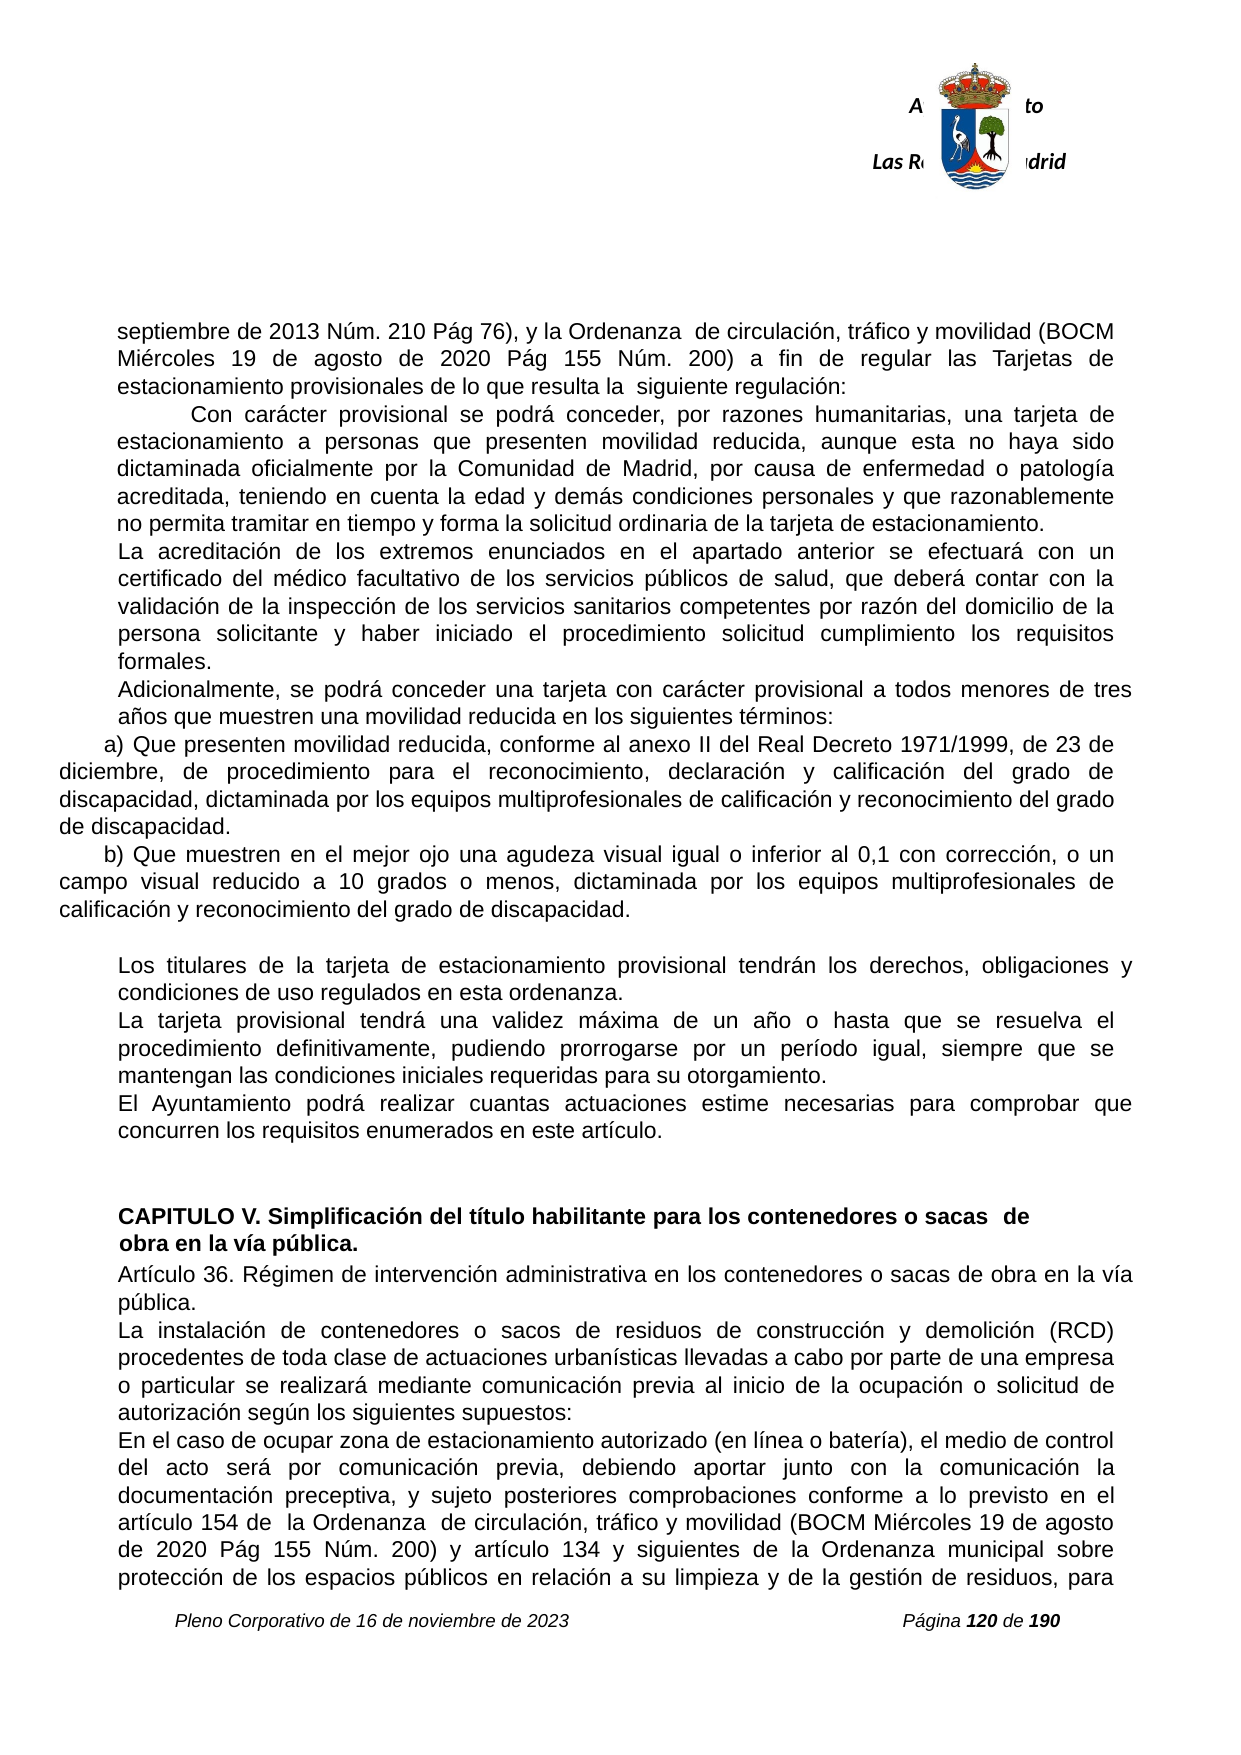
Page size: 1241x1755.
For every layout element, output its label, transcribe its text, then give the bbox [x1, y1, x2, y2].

text La instalación de contenedores o sacos de residuos de construcción y demolición (RCD) procedentes de toda clase de actuaciones urbanísticas llevadas a cabo por parte de una empresa o particular se realizará mediante comunicación previa al inicio de la ocupación o solicitud de autorización según los siguientes supuestos: [118, 1317, 1115, 1425]
text En el caso de ocupar zona de estacionamiento autorizado (en línea o batería), el medio de control del acto será por comunicación previa, debiendo aportar junto con la comunicación la documentación preceptiva, y sujeto posteriores comprobaciones conforme a lo previsto en el artículo 154 de la Ordenanza de circulación, tráfico y movilidad (BOCM Miércoles 19 de agosto de 2020 Pág 155 Núm. 200) y artículo 134 y siguientes de la Ordenanza municipal sobre protección de los espacios públicos en relación a su limpieza y de la gestión de residuos, para [118, 1427, 1115, 1590]
text CAPITULO V. Simplificación del título habilitante para los contenedores o sacas de obra en la vía pública. [118, 1203, 1030, 1256]
text Con carácter provisional se podrá conceder, por razones humanitarias, una tarjeta de estacionamiento a personas que presenten movilidad reducida, aunque esta no haya sido dictaminada oficialmente por la Comunidad de Madrid, por causa de enfermedad o patología acreditada, teniendo en cuenta la edad y demás condiciones personales y que razonablemente no permita tramitar en tiempo y forma la solicitud ordinaria de la tarjeta de estacionamiento. [117, 401, 1115, 536]
text Adicionalmente, se podrá conceder una tarjeta con carácter provisional a todos menores de tres años que muestren una movilidad reducida en los siguientes términos: [118, 676, 1134, 729]
text Artículo 36. Régimen de intervención administrativa en los contenedores o sacas de obra en la vía pública. [118, 1261, 1134, 1315]
text Los titulares de la tarjeta de estacionamiento provisional tendrán los derechos, obligaciones y condiciones de uso regulados en esta ordenanza. [118, 952, 1134, 1006]
list Que presenten movilidad reducida, conforme al anexo II del Real Decreto 1971/1999, de 23 de diciembre, de procedimiento para el reconocimiento, declaración y calificación del grado de discapacidad, dictaminada por los equipos multiprofesionales de calificación y reconocimiento del grado de discapacidad. [59, 731, 1115, 839]
text septiembre de 2013 Núm. 210 Pág 76), y la Ordenanza de circulación, tráfico y movilidad (BOCM Miércoles 19 de agosto de 2020 Pág 155 Núm. 200) a fin de regular las Tarjetas de estacionamiento provisionales de lo que resulta la siguiente regulación: [117, 318, 1115, 399]
text La acreditación de los extremos enunciados en el apartado anterior se efectuará con un certificado del médico facultativo de los servicios públicos de salud, que deberá contar con la validación de la inspección de los servicios sanitarios competentes por razón del domicilio de la persona solicitante y haber iniciado el procedimiento solicitud cumplimiento los requisitos formales. [118, 538, 1115, 674]
text La tarjeta provisional tendrá una validez máxima de un año o hasta que se resuelva el procedimiento definitivamente, pudiendo prorrogarse por un período igual, siempre que se mantengan las condiciones iniciales requeridas para su otorgamiento. [118, 1007, 1115, 1088]
list Que muestren en el mejor ojo una agudeza visual igual o inferior al 0,1 con corrección, o un campo visual reducido a 10 grados o menos, dictaminada por los equipos multiprofesionales de calificación y reconocimiento del grado de discapacidad. [59, 841, 1115, 922]
text El Ayuntamiento podrá realizar cuantas actuaciones estime necesarias para comprobar que concurren los requisitos enumerados en este artículo. [118, 1090, 1134, 1143]
